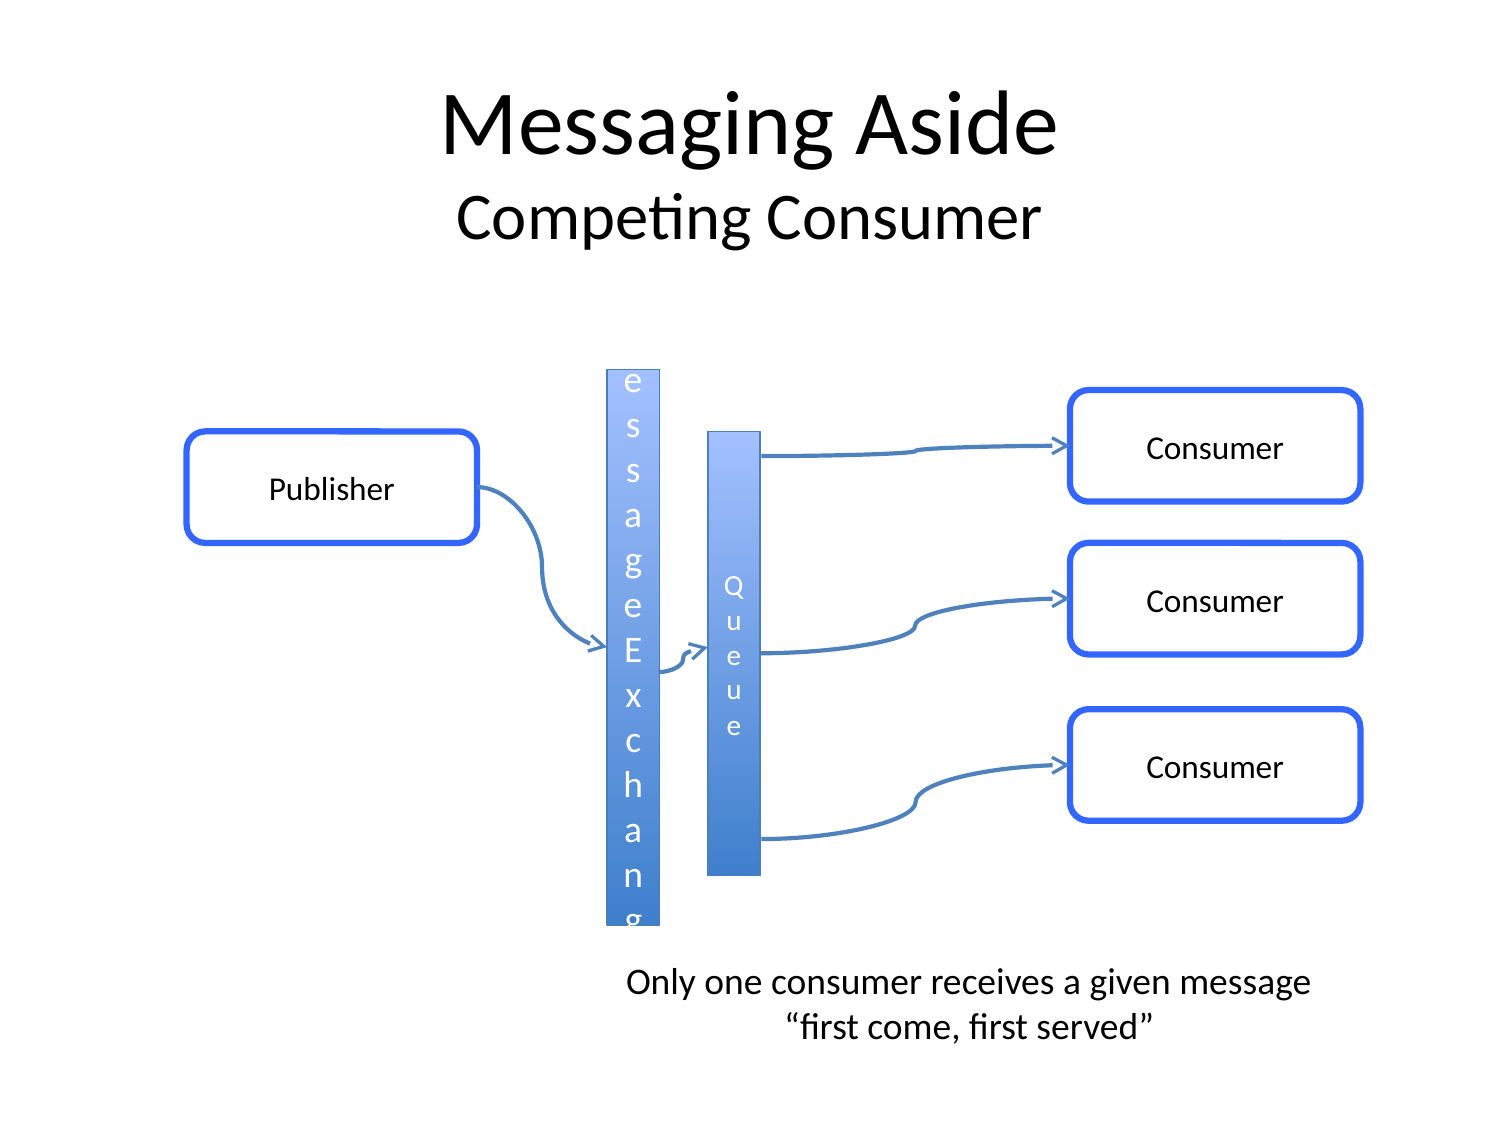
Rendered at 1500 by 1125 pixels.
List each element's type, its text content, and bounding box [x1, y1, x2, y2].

text_box Message Exchange [607, 369, 660, 925]
title Messaging Aside Competing Consumer [75, 45, 1425, 271]
text_box Publisher [186, 431, 478, 543]
text_box Queue [707, 431, 760, 876]
text_box Consumer [1069, 389, 1361, 502]
text_box Consumer [1069, 542, 1361, 655]
text_box Consumer [1069, 709, 1361, 821]
text_box Only one consumer receives a given message “first come, first served” [611, 949, 1328, 1055]
